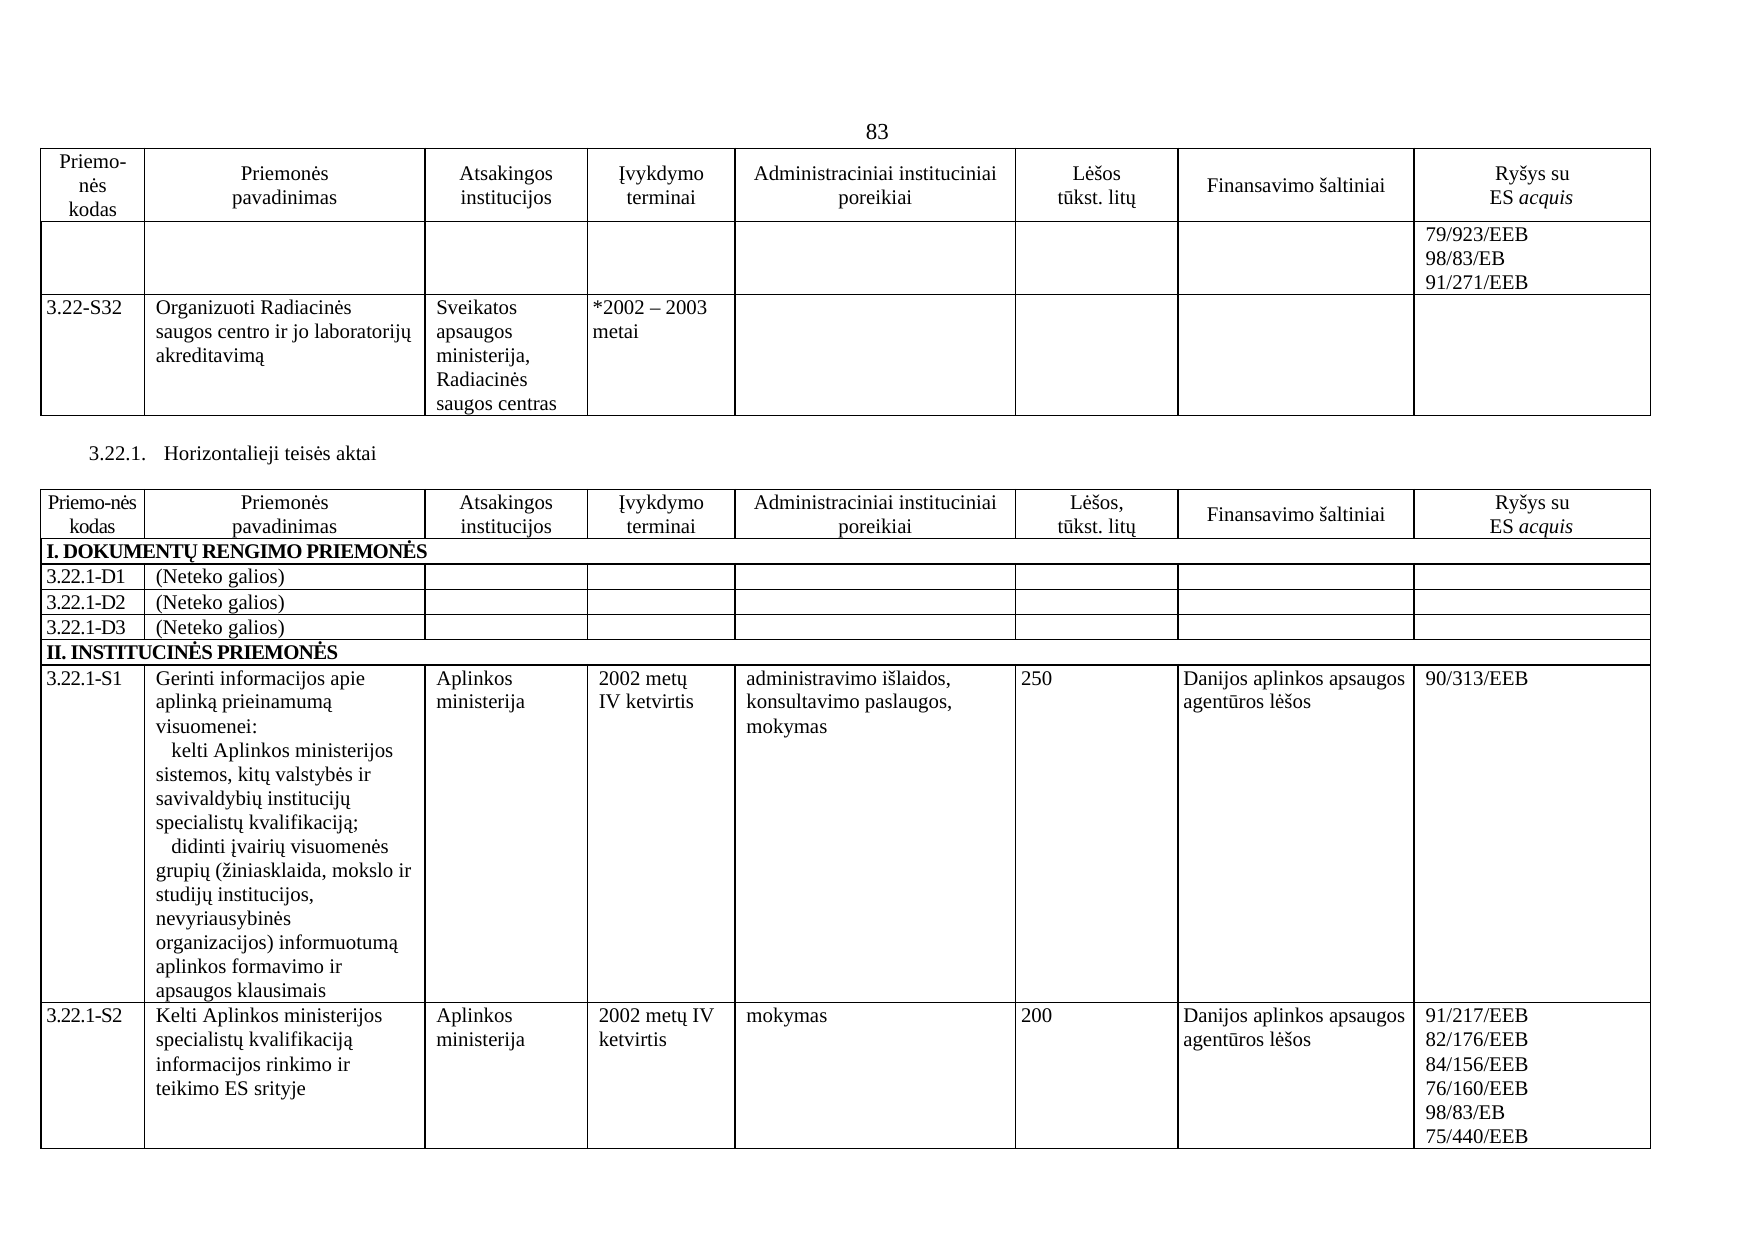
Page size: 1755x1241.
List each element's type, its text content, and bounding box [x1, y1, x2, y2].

table_cell 79/923/EEB 98/83/EB 91/271/EEB [1415, 222, 1650, 294]
table_cell [1179, 295, 1413, 415]
table_cell [42, 222, 144, 294]
table_cell [426, 590, 587, 614]
table_cell Sveikatos apsaugos ministerija, Radiacinės saugos centras [426, 295, 587, 415]
table_cell [1179, 615, 1413, 639]
table_header Priemo-nės kodas [41, 149, 144, 221]
table_header Priemonės pavadinimas [145, 490, 424, 538]
table_cell 250 [1016, 666, 1177, 1002]
table_cell 3.22.1-S1 [42, 666, 144, 1002]
table_header Atsakingos institucijos [426, 490, 587, 538]
table_header Atsakingos institucijos [426, 149, 587, 221]
table_header Įvykdymo terminai [588, 490, 734, 538]
table_cell mokymas [736, 1003, 1015, 1148]
table_cell [736, 615, 1015, 639]
table_cell Danijos aplinkos apsaugos agentūros lėšos [1179, 666, 1413, 1002]
table_cell [1016, 222, 1177, 294]
table_cell [426, 565, 587, 588]
table_cell *2002 – 2003 metai [588, 295, 734, 415]
table_cell Gerinti informacijos apie aplinką prieinamumą visuomenei: kelti Aplinkos ministerijos sistemos, kitų valstybės ir savivaldybių institucijų specialistų kvalifikaciją; didinti įvairių visuomenės grupių (žiniasklaida, mokslo ir studijų institucijos, nevyriausybinės organizacijos) informuotumą aplinkos formavimo ir apsaugos klausimais [145, 666, 424, 1002]
table_cell (Neteko galios) [145, 590, 424, 614]
table_cell (Neteko galios) [145, 615, 424, 639]
table_cell Aplinkos ministerija [426, 1003, 587, 1148]
table_cell 91/217/EEB 82/176/EEB 84/156/EEB 76/160/EEB 98/83/EB 75/440/EEB [1415, 1003, 1650, 1148]
table_header Finansavimo šaltiniai [1179, 149, 1413, 221]
table_cell [145, 222, 424, 294]
table_cell I. Dokumentų rengimo priemonės [42, 539, 1650, 563]
table_cell 3.22.1-D3 [42, 615, 144, 639]
table_cell [1179, 222, 1413, 294]
table_cell (Neteko galios) [145, 565, 424, 588]
table_cell administravimo išlaidos, konsultavimo paslaugos, mokymas [736, 666, 1015, 1002]
table_cell [588, 615, 734, 639]
subtitle Horizontalieji teisės aktai [89, 441, 1666, 464]
table_cell [588, 590, 734, 614]
table_cell [426, 222, 587, 294]
table_cell [736, 222, 1015, 294]
table_cell 3.22.1-D1 [42, 565, 144, 588]
table_cell Danijos aplinkos apsaugos agentūros lėšos [1179, 1003, 1413, 1148]
table_cell [1179, 565, 1413, 588]
table_cell [1016, 615, 1177, 639]
table_cell [426, 615, 587, 639]
table_header Finansavimo šaltiniai [1179, 490, 1413, 538]
table_cell [588, 222, 734, 294]
table_cell [1415, 615, 1650, 639]
table_cell 3.22-S32 [42, 295, 144, 415]
table_header Priemonės pavadinimas [145, 149, 424, 221]
table_header Administraciniai instituciniai poreikiai [736, 149, 1015, 221]
table_cell [1016, 565, 1177, 588]
table_cell 3.22.1-D2 [42, 590, 144, 614]
table_header Lėšos tūkst. litų [1016, 149, 1177, 221]
table_cell Organizuoti Radiacinės saugos centro ir jo laboratorijų akreditavimą [145, 295, 424, 415]
table_cell 90/313/EEB [1415, 666, 1650, 1002]
table_header Ryšys su ES acquis [1415, 149, 1650, 221]
table_cell 3.22.1-S2 [42, 1003, 144, 1148]
table_cell 2002 metų IV ketvirtis [588, 666, 734, 1002]
table_header Ryšys su ES acquis [1415, 490, 1650, 538]
table_header Įvykdymo terminai [588, 149, 734, 221]
table_cell [736, 565, 1015, 588]
table_cell [1415, 590, 1650, 614]
table_header Lėšos, tūkst. litų [1016, 490, 1177, 538]
table_header Administraciniai instituciniai poreikiai [736, 490, 1015, 538]
table_cell Aplinkos ministerija [426, 666, 587, 1002]
table_cell Kelti Aplinkos ministerijos specialistų kvalifikaciją informacijos rinkimo ir teikimo ES srityje [145, 1003, 424, 1148]
table_cell [1016, 295, 1177, 415]
table_cell [736, 295, 1015, 415]
table_cell [1415, 295, 1650, 415]
table_header Priemo-nės kodas [41, 490, 144, 538]
table_cell 2002 metų IV ketvirtis [588, 1003, 734, 1148]
table_cell [588, 565, 734, 588]
table_cell [736, 590, 1015, 614]
table_cell [1415, 565, 1650, 588]
table_cell II. Institucinės priemonės [42, 640, 1650, 664]
table_cell 200 [1016, 1003, 1177, 1148]
table_cell [1179, 590, 1413, 614]
table_cell [1016, 590, 1177, 614]
